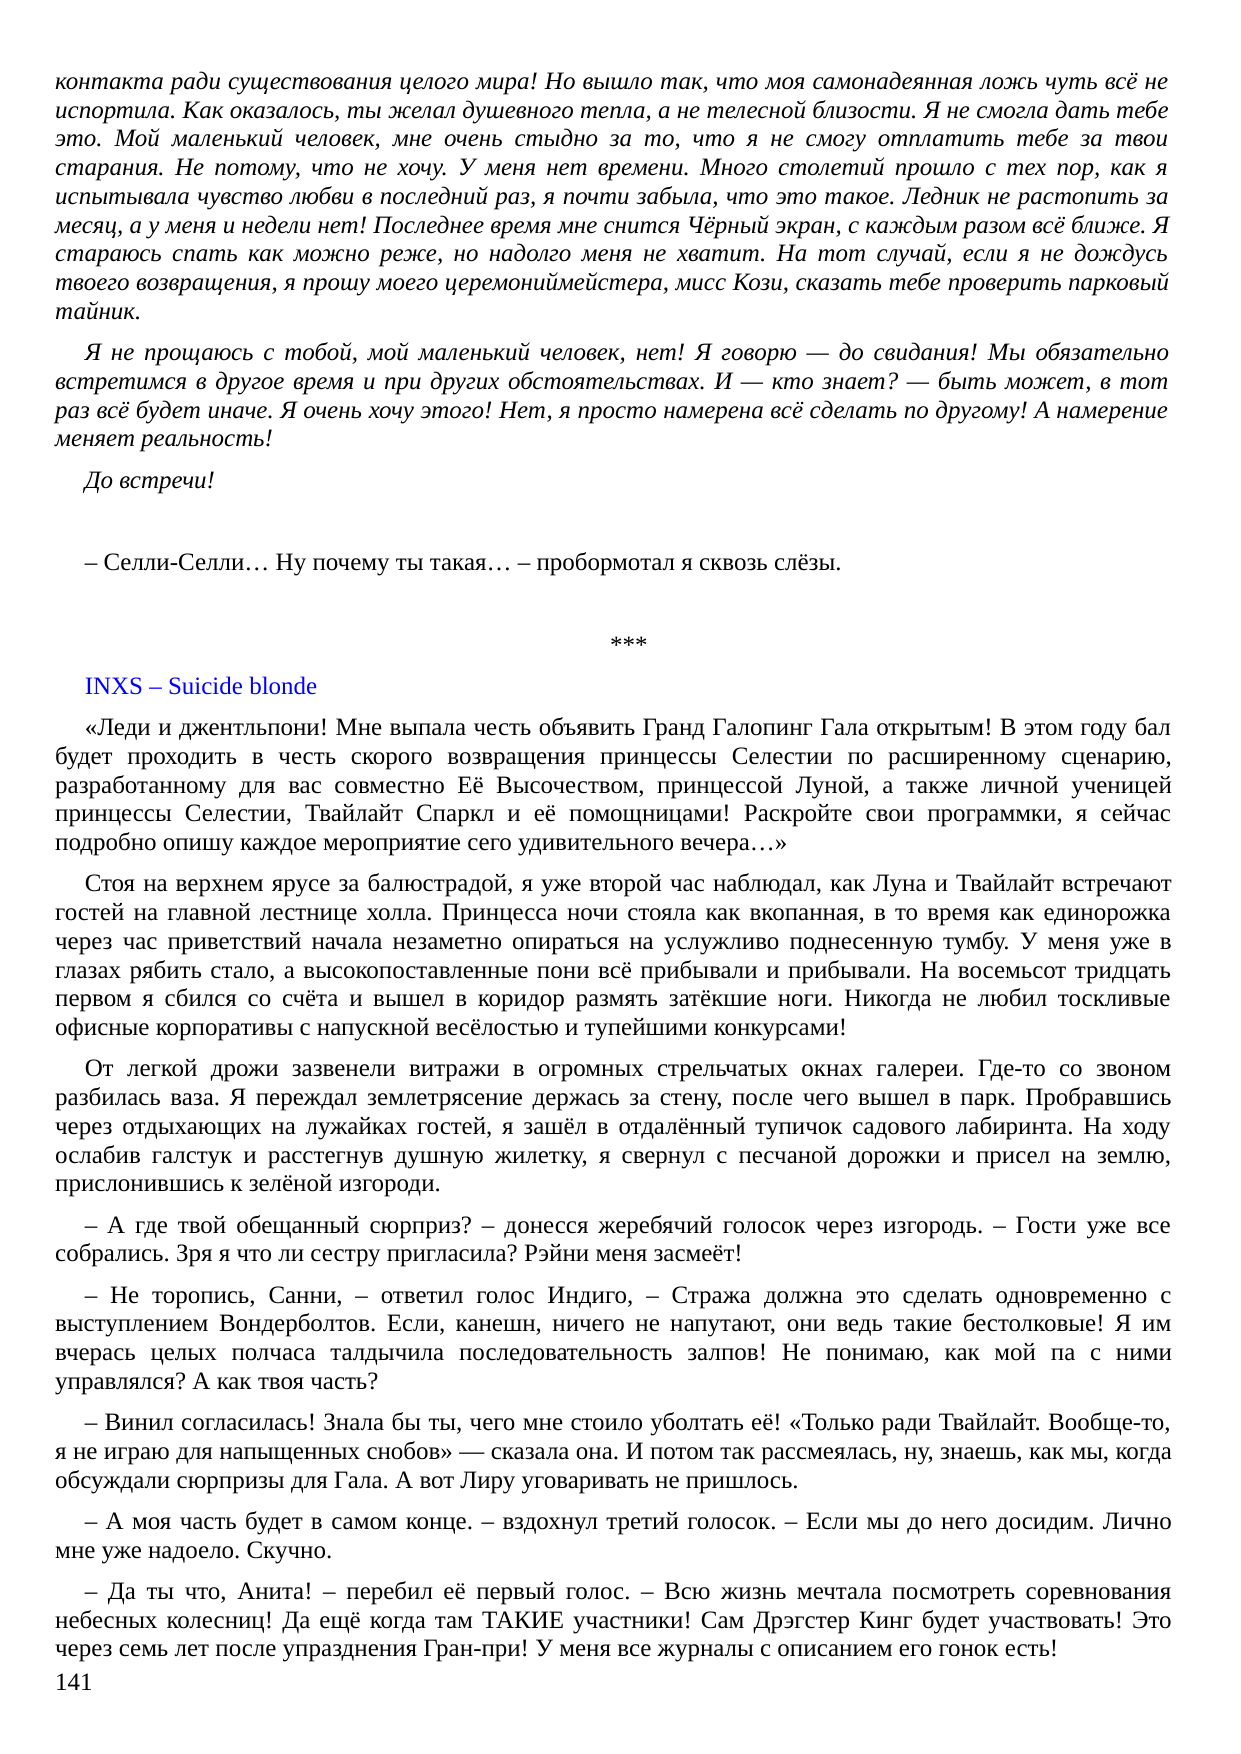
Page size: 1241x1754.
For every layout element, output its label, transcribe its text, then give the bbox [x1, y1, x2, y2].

text От легкой дрожи зазвенели витражи в огромных стрельчатых окнах галереи. Где-то со звоном разбилась ваза. Я переждал землетрясение держась за стену, после чего вышел в парк. Пробравшись через отдыхающих на лужайках гостей, я зашёл в отдалённый тупичок садового лабиринта. На ходу ослабив галстук и расстегнув душную жилетку, я свернул с песчаной дорожки и присел на землю, прислонившись к зелёной изгороди. [55, 1053, 1173, 1197]
text – А моя часть будет в самом конце. – вздохнул третий голосок. – Если мы до него досидим. Лично мне уже надоело. Скучно. [55, 1506, 1173, 1563]
text – А где твой обещанный сюрприз? – донесся жеребячий голосок через изгородь. – Гости уже все собрались. Зря я что ли сестру пригласила? Рэйни меня засмеёт! [55, 1210, 1173, 1267]
text Стоя на верхнем ярусе за балюстрадой, я уже второй час наблюдал, как Луна и Твайлайт встречают гостей на главной лестнице холла. Принцесса ночи стояла как вкопанная, в то время как единорожка через час приветствий начала незаметно опираться на услужливо поднесенную тумбу. У меня уже в глазах рябить стало, а высокопоставленные пони всё прибывали и прибывали. На восемьсот тридцать первом я сбился со счёта и вышел в коридор размять затёкшие ноги. Никогда не любил тоскливые офисные корпоративы с напускной весёлостью и тупейшими конкурсами! [55, 868, 1173, 1041]
text – Винил согласилась! Знала бы ты, чего мне стоило уболтать её! «Только ради Твайлайт. Вообще-то, я не играю для напыщенных снобов» — сказала она. И потом так рассмеялась, ну, знаешь, как мы, когда обсуждали сюрпризы для Гала. А вот Лиру уговаривать не пришлось. [55, 1407, 1173, 1493]
text До встречи! [55, 465, 1173, 493]
text Я не прощаюсь с тобой, мой маленький человек, нет! Я говорю — до свидания! Мы обязательно встретимся в другое время и при других обстоятельствах. И — кто знает? — быть может, в тот раз всё будет иначе. Я очень хочу этого! Нет, я просто намерена всё сделать по другому! А намерение меняет реальность! [55, 337, 1173, 452]
text *** [55, 630, 1173, 658]
text – Селли-Селли… Ну почему ты такая… – пробормотал я сквозь слёзы. [55, 547, 1173, 576]
text контакта ради существования целого мира! Но вышло так, что моя самонадеянная ложь чуть всё не испортила. Как оказалось, ты желал душевного тепла, а не телесной близости. Я не смогла дать тебе это. Мой маленький человек, мне очень стыдно за то, что я не смогу отплатить тебе за твои старания. Не потому, что не хочу. У меня нет времени. Много столетий прошло с тех пор, как я испытывала чувство любви в последний раз, я почти забыла, что это такое. Ледник не растопить за месяц, а у меня и недели нет! Последнее время мне снится Чёрный экран, с каждым разом всё ближе. Я стараюсь спать как можно реже, но надолго меня не хватит. На тот случай, если я не дождусь твоего возвращения, я прошу моего церемониймейстера, мисс Кози, сказать тебе проверить парковый тайник. [55, 66, 1173, 325]
text INXS – Suicide blonde [55, 671, 1173, 700]
text «Леди и джентльпони! Мне выпала честь объявить Гранд Галопинг Гала открытым! В этом году бал будет проходить в честь скорого возвращения принцессы Селестии по расширенному сценарию, разработанному для вас совместно Её Высочеством, принцессой Луной, а также личной ученицей принцессы Селестии, Твайлайт Спаркл и её помощницами! Раскройте свои программки, я сейчас подробно опишу каждое мероприятие сего удивительного вечера…» [55, 712, 1173, 856]
text – Не торопись, Санни, – ответил голос Индиго, – Стража должна это сделать одновременно с выступлением Вондерболтов. Если, канешн, ничего не напутают, они ведь такие бестолковые! Я им вчерась целых полчаса талдычила последовательность залпов! Не понимаю, как мой па с ними управлялся? А как твоя часть? [55, 1280, 1173, 1395]
text – Да ты что, Анита! – перебил её первый голос. – Всю жизнь мечтала посмотреть соревнования небесных колесниц! Да ещё когда там ТАКИЕ участники! Сам Дрэгстер Кинг будет участвовать! Это через семь лет после упразднения Гран-при! У меня все журналы с описанием его гонок есть! [55, 1576, 1173, 1662]
